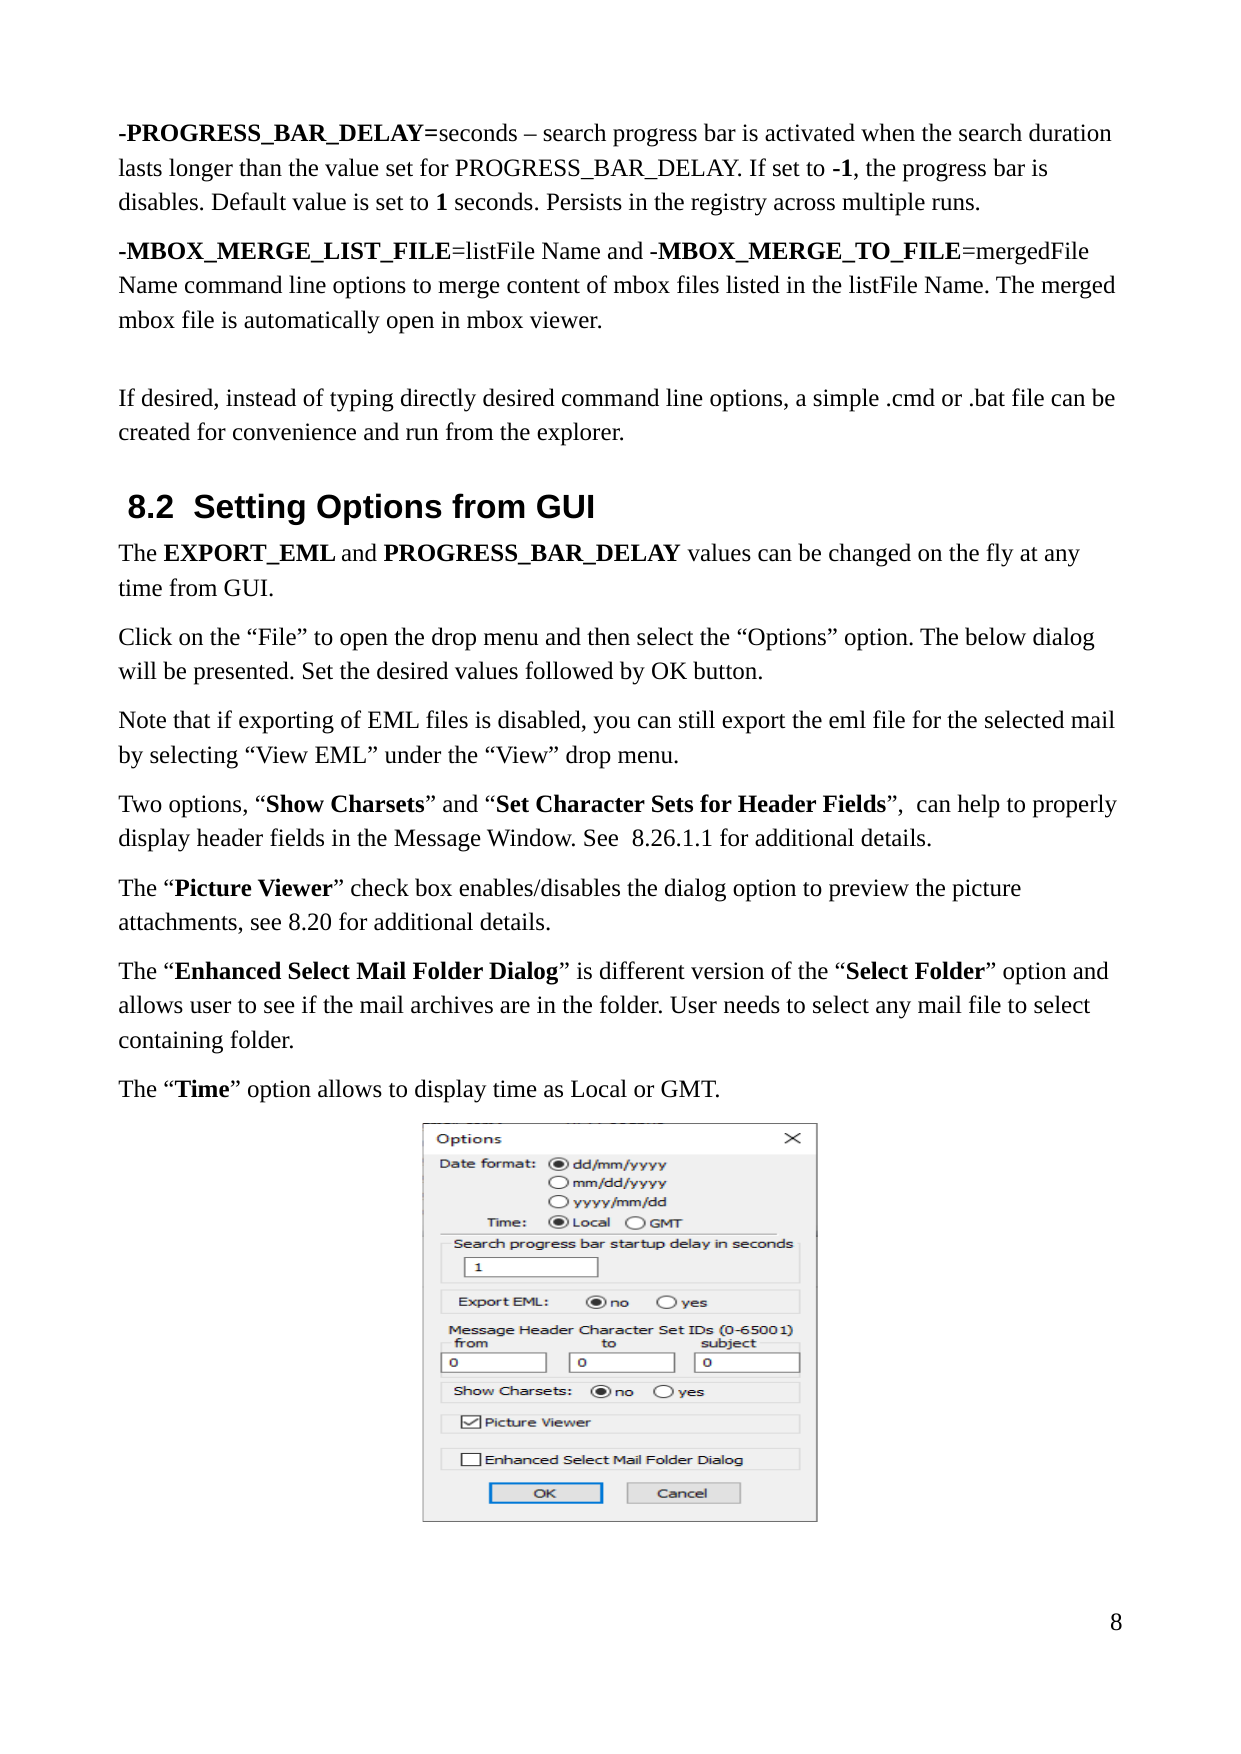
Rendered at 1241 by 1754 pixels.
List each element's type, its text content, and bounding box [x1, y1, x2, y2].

text The “Picture Viewer” check box enables/disables the dialog option to preview the picture attachments, see 8.20 for additional details. [118, 873, 1122, 936]
picture [422, 1123, 818, 1522]
text If desired, instead of typing directly desired command line options, a simple .cmd or .bat file can be created for convenience and run from the explorer. [118, 383, 1122, 446]
text Two options, “Show Charsets” and “Set Character Sets for Header Fields”, can help to properly display header fields in the Message Window. See 8.26.1.1 for additional details. [118, 789, 1122, 852]
text -MBOX_MERGE_LIST_FILE=listFile Name and -MBOX_MERGE_TO_FILE=mergedFile Name command line options to merge content of mbox files listed in the listFile Name. The merged mbox file is automatically open in mbox viewer. [118, 236, 1122, 334]
text The “Time” option allows to display time as Local or GMT. [118, 1074, 1122, 1103]
text The “Enhanced Select Mail Folder Dialog” is different version of the “Select Folder” option and allows user to see if the mail archives are in the folder. User needs to select any mail file to select containing folder. [118, 956, 1122, 1054]
text The EXPORT_EML and PROGRESS_BAR_DELAY values can be changed on the fly at any time from GUI. [118, 538, 1122, 602]
subtitle Setting Options from GUI [118, 487, 1122, 526]
text -PROGRESS_BAR_DELAY=seconds – search progress bar is activated when the search duration lasts longer than the value set for PROGRESS_BAR_DELAY. If set to -1, the progress bar is disables. Default value is set to 1 seconds. Persists in the registry across multiple runs. [118, 118, 1122, 216]
text Note that if exporting of EML files is disabled, you can still export the eml file for the selected mail by selecting “View EML” under the “View” drop menu. [118, 706, 1122, 769]
text Click on the “File” to open the drop menu and then select the “Options” option. The below dialog will be presented. Set the desired values followed by OK button. [118, 622, 1122, 685]
